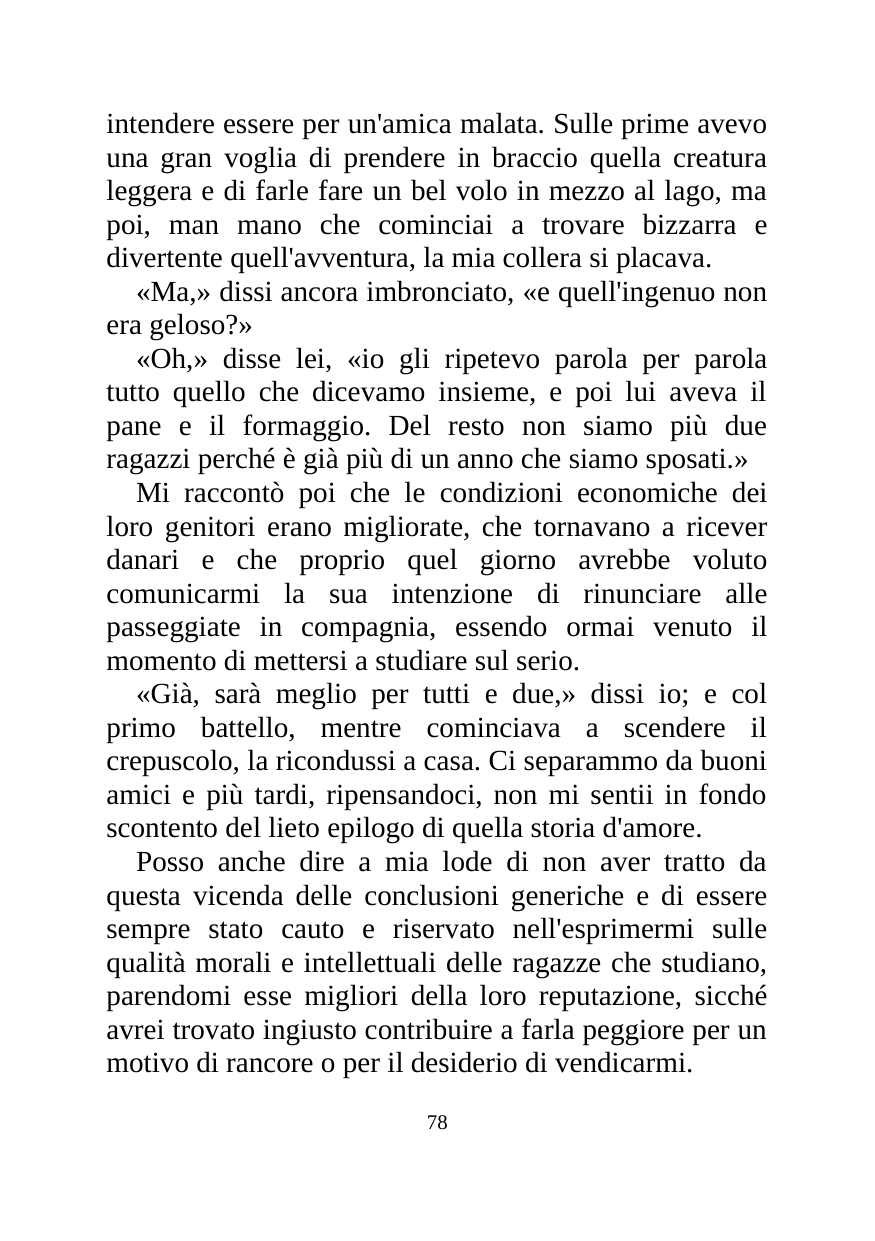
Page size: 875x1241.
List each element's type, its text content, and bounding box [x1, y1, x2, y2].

text «Già, sarà meglio per tutti e due,» dissi io; e col primo battello, mentre cominciava a scendere il crepuscolo, la ricondussi a casa. Ci separammo da buoni amici e più tardi, ripensandoci, non mi sentii in fondo scontento del lieto epilogo di quella storia d'amore. [106, 676, 768, 844]
text intendere essere per un'amica malata. Sulle prime avevo una gran voglia di prendere in braccio quella creatura leggera e di farle fare un bel volo in mezzo al lago, ma poi, man mano che cominciai a trovare bizzarra e divertente quell'avventura, la mia collera si placava. [106, 106, 768, 274]
text Posso anche dire a mia lode di non aver tratto da questa vicenda delle conclusioni generiche e di essere sempre stato cauto e riservato nell'esprimermi sulle qualità morali e intellettuali delle ragazze che studiano, parendomi esse migliori della loro reputazione, sicché avrei trovato ingiusto contribuire a farla peggiore per un motivo di rancore o per il desiderio di vendicarmi. [106, 844, 768, 1079]
text «Ma,» dissi ancora imbronciato, «e quell'ingenuo non era geloso?» [106, 274, 768, 341]
text «Oh,» disse lei, «io gli ripetevo parola per parola tutto quello che dicevamo insieme, e poi lui aveva il pane e il formaggio. Del resto non siamo più due ragazzi perché è già più di un anno che siamo sposati.» [106, 341, 768, 475]
text Mi raccontò poi che le condizioni economiche dei loro genitori erano migliorate, che tornavano a ricever danari e che proprio quel giorno avrebbe voluto comunicarmi la sua intenzione di rinunciare alle passeggiate in compagnia, essendo ormai venuto il momento di mettersi a studiare sul serio. [106, 475, 768, 676]
